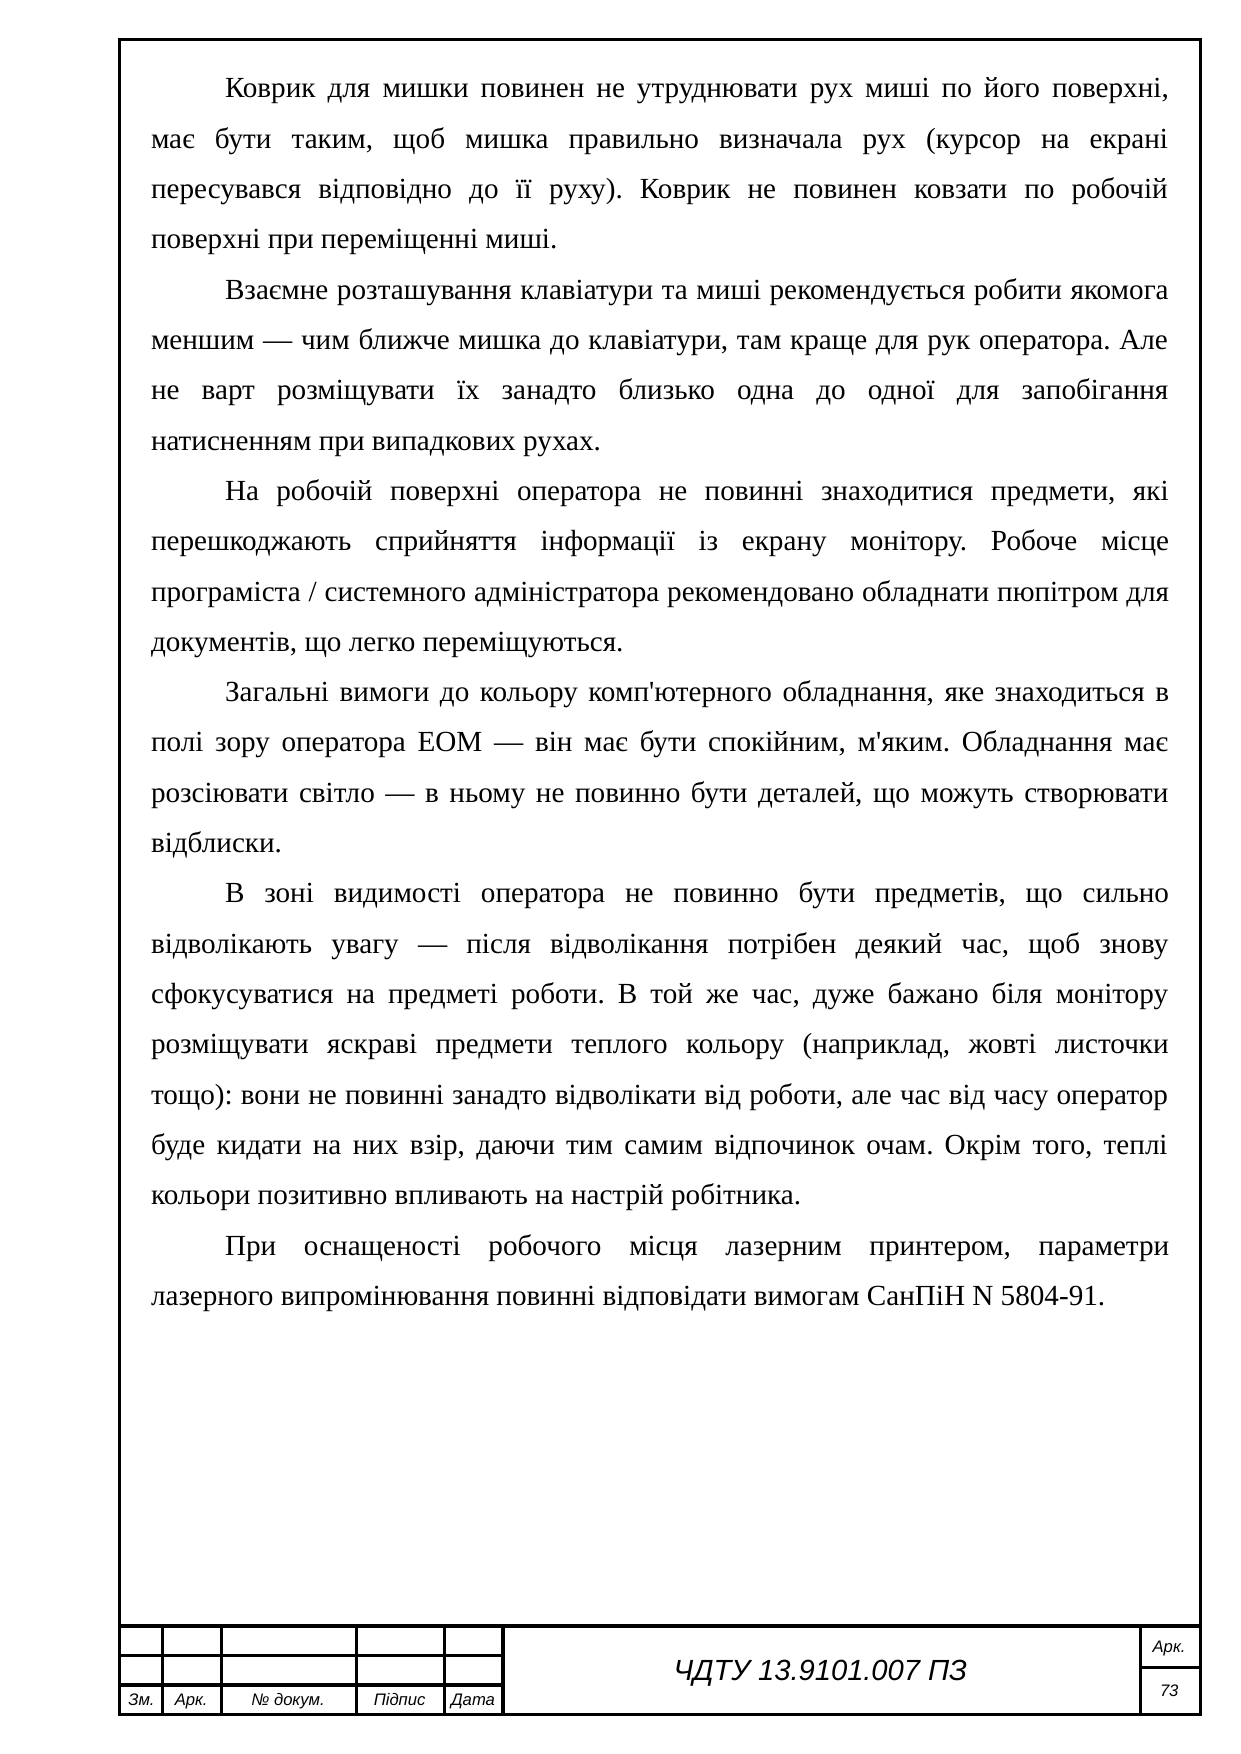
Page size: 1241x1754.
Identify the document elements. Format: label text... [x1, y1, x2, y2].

text Коврик для мишки повинен не утруднювати рух миші по його поверхні, має бути таким, щоб мишка правильно визначала рух (курсор на екрані пересувався відповідно до її руху). Коврик не повинен ковзати по робочій поверхні при переміщенні миші. [151, 71, 1170, 255]
text В зоні видимості оператора не повинно бути предметів, що сильно відволікають увагу — після відволікання потрібен деякий час, щоб знову сфокусуватися на предметі роботи. В той же час, дуже бажано біля монітору розміщувати яскраві предмети теплого кольору (наприклад, жовті листочки тощо): вони не повинні занадто відволікати від роботи, але час від часу оператор буде кидати на них взір, даючи тим самим відпочинок очам. Окрім того, теплі кольори позитивно впливають на настрій робітника. [151, 876, 1170, 1211]
text При оснащеності робочого місця лазерним принтером, параметри лазерного випромінювання повинні відповідати вимогам СанПіН N 5804-91. [151, 1228, 1170, 1312]
text Загальні вимоги до кольору комп'ютерного обладнання, яке знаходиться в полі зору оператора ЕОМ — він має бути спокійним, м'яким. Обладнання має розсіювати світло — в ньому не повинно бути деталей, що можуть створювати відблиски. [151, 674, 1170, 859]
text Взаємне розташування клавіатури та миші рекомендується робити якомога меншим — чим ближче мишка до клавіатури, там краще для рук оператора. Але не варт розміщувати їх занадто близько одна до одної для запобігання натисненням при випадкових рухах. [151, 272, 1170, 456]
text На робочій поверхні оператора не повинні знаходитися предмети, які перешкоджають сприйняття інформації із екрану монітору. Робоче місце програміста / системного адміністратора рекомендовано обладнати пюпітром для документів, що легко переміщуються. [151, 473, 1170, 657]
